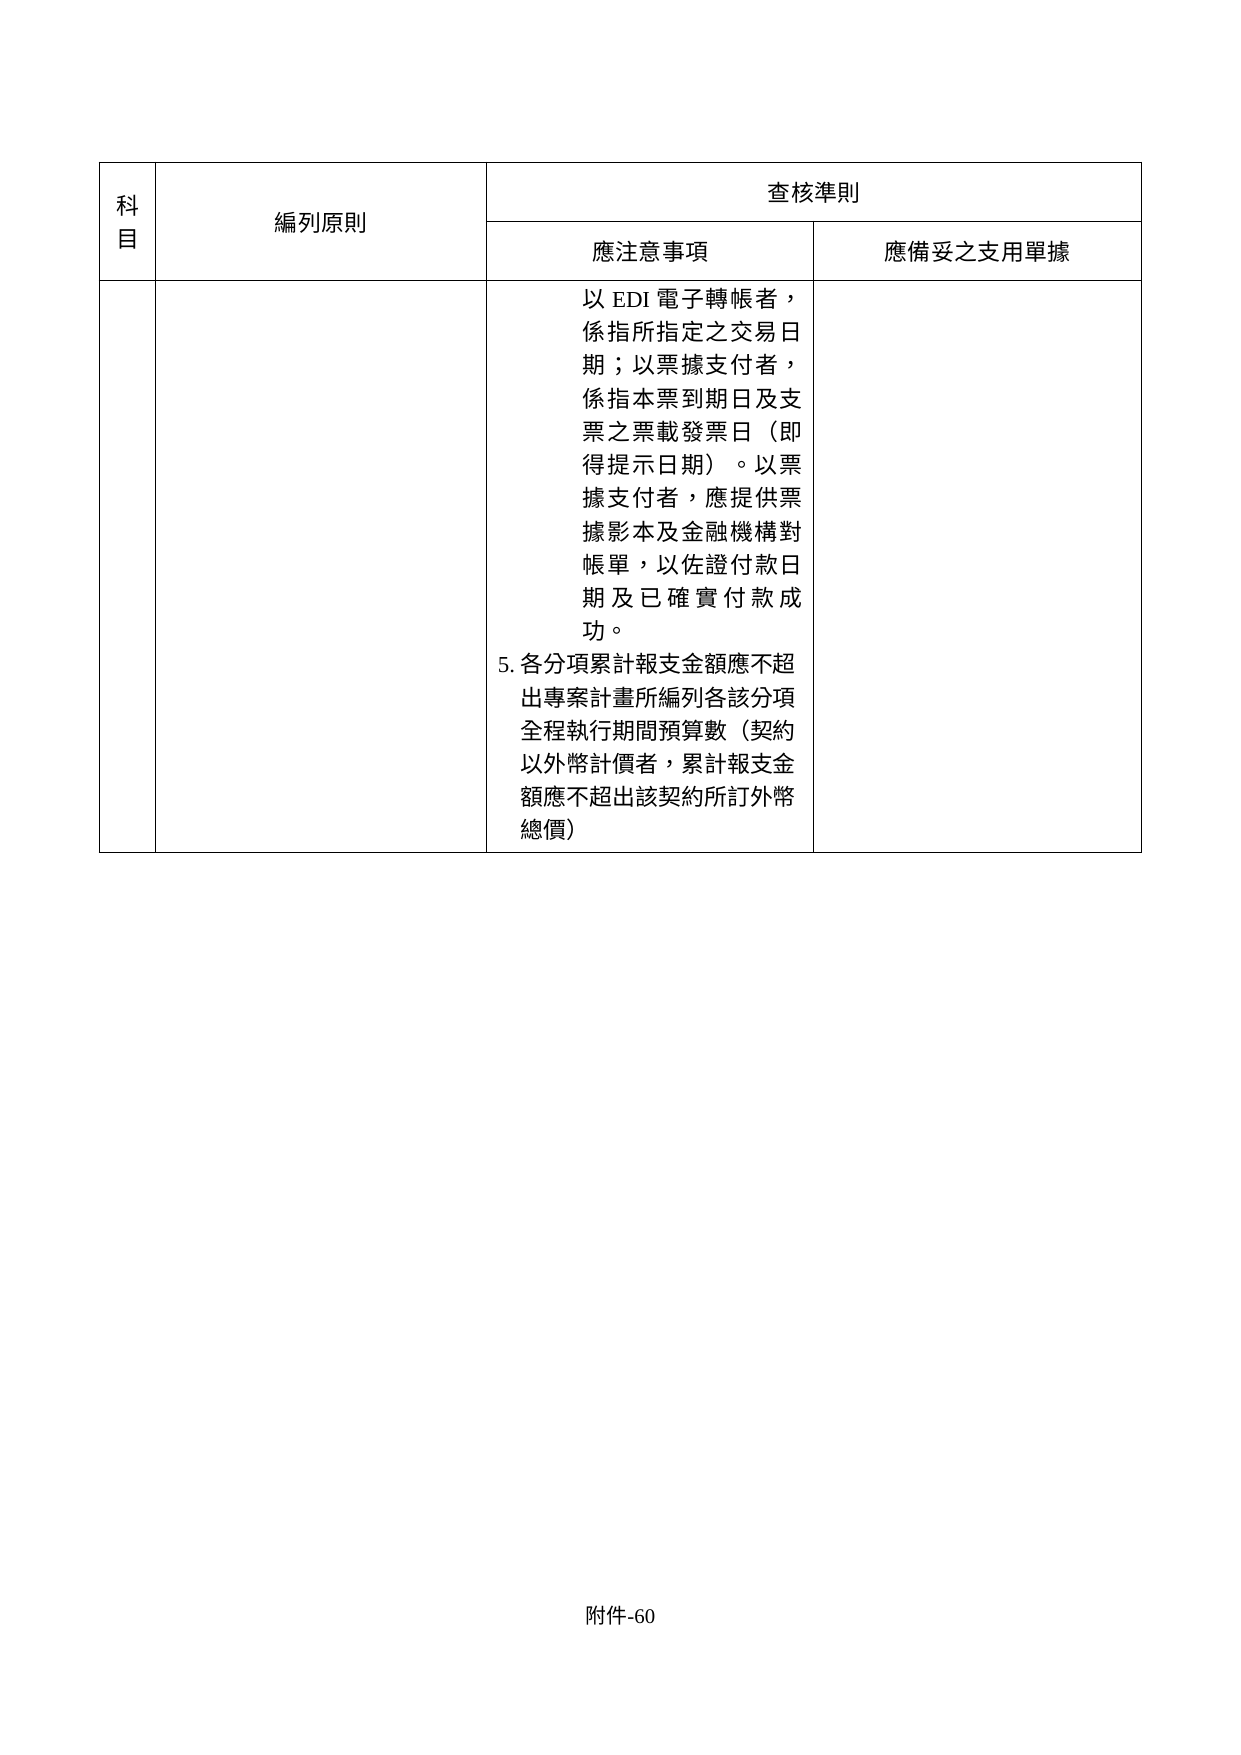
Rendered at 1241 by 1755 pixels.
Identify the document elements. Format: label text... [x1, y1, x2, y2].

table_cell 應注意事項 [487, 222, 813, 280]
table_cell 應備妥之支用單據 [814, 222, 1141, 280]
table_header 查核準則 [487, 163, 1141, 221]
table_header 編列原則 [156, 163, 486, 280]
table_cell [156, 281, 486, 852]
table_cell 以EDI電子轉帳者，係指所指定之交易日期；以票據支付者，係指本票到期日及支票之票載發票日（即得提示日期）。以票據支付者，應提供票據影本及金融機構對帳單，以佐證付款日期及已確實付款成功。 各分項累計報支金額應不超出專案計畫所編列各該分項全程執行期間預算數（契約以外幣計價者，累計報支金額應不超出該契約所訂外幣總價） [487, 281, 813, 852]
table_header 科目 [100, 163, 155, 280]
table_cell [814, 281, 1141, 852]
table_cell [100, 281, 155, 852]
